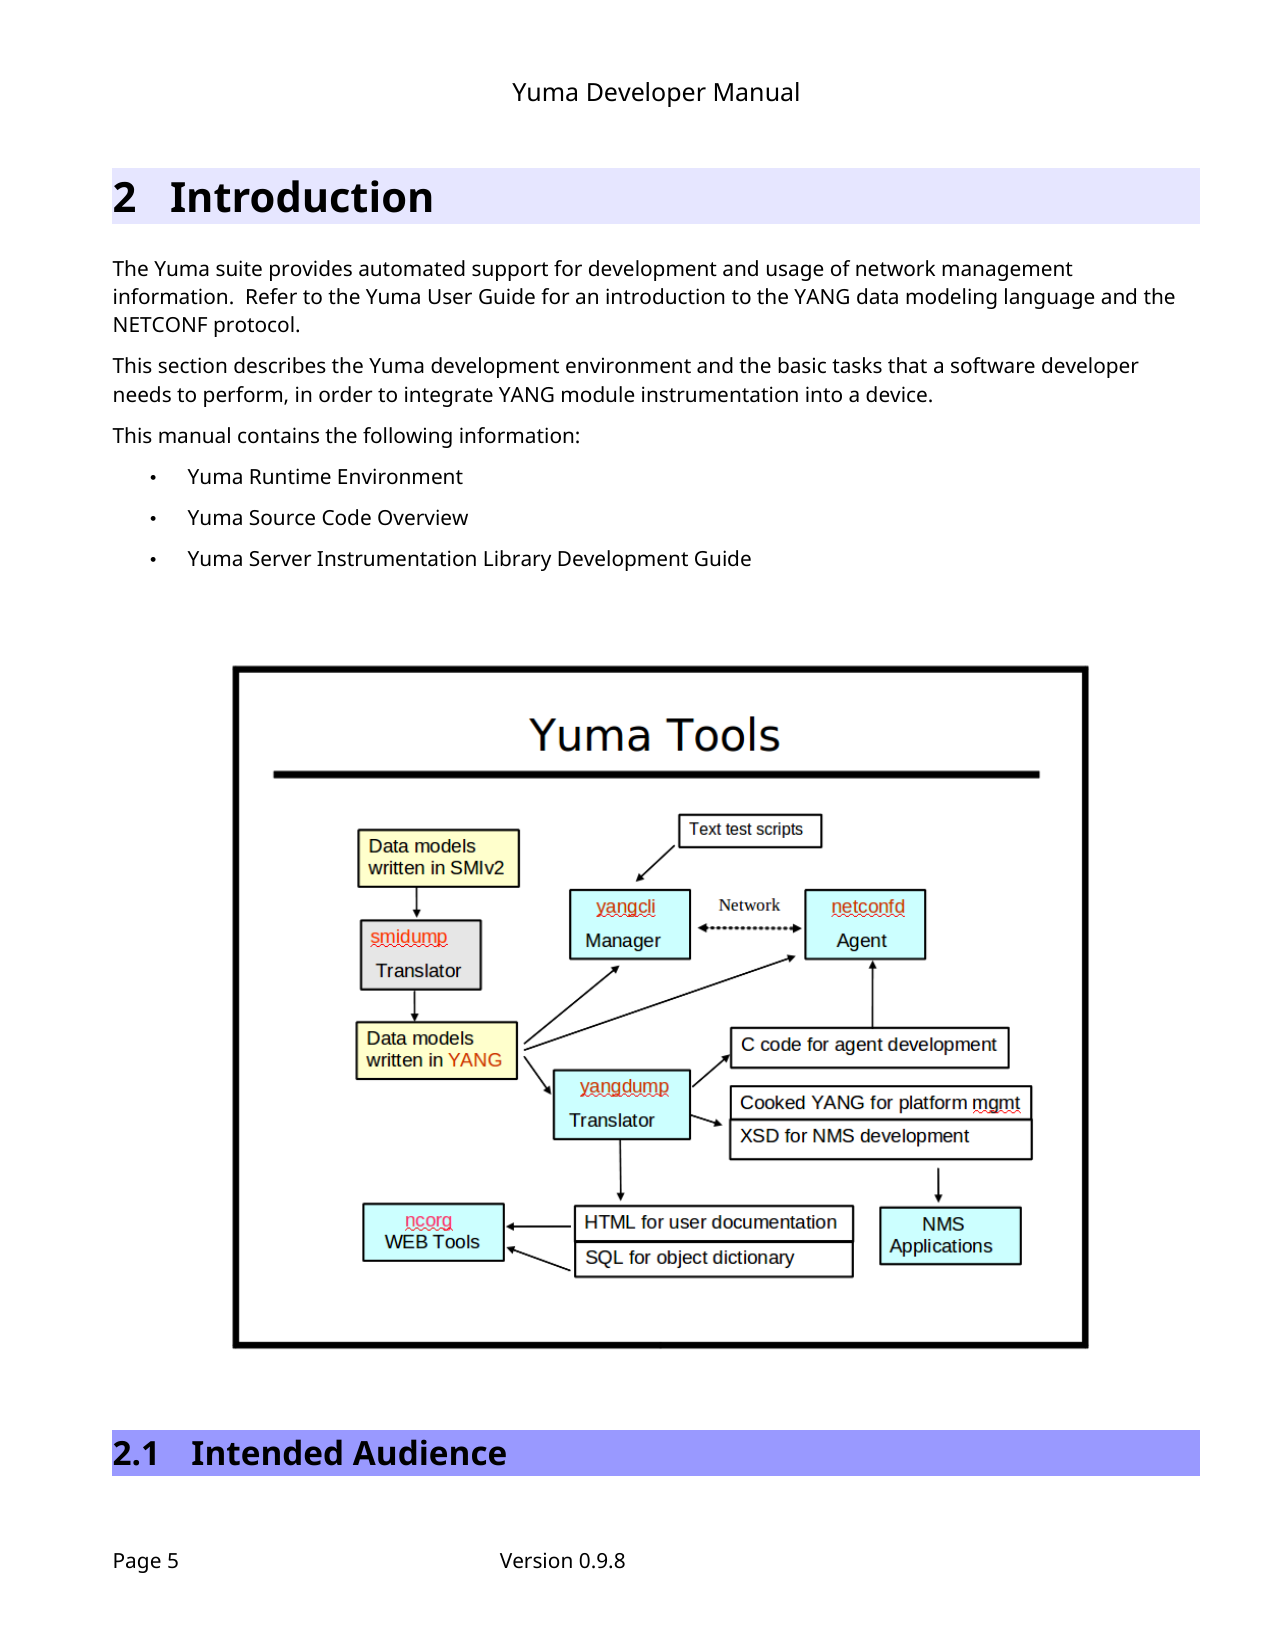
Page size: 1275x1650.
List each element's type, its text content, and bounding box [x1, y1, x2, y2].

picture [168, 625, 1145, 1373]
subtitle Intended Audience [112, 1430, 1200, 1476]
list Yuma Runtime Environment [150, 462, 1200, 490]
text The Yuma suite provides automated support for development and usage of network management information. Refer to the Yuma User Guide for an introduction to the YANG data modeling language and the NETCONF protocol. [112, 254, 1200, 339]
list Yuma Source Code Overview [150, 503, 1200, 531]
text This manual contains the following information: [112, 421, 1200, 449]
text This section describes the Yuma development environment and the basic tasks that a software developer needs to perform, in order to integrate YANG module instrumentation into a device. [112, 351, 1200, 408]
subtitle Introduction [112, 168, 1200, 224]
list Yuma Server Instrumentation Library Development Guide [150, 544, 1200, 572]
